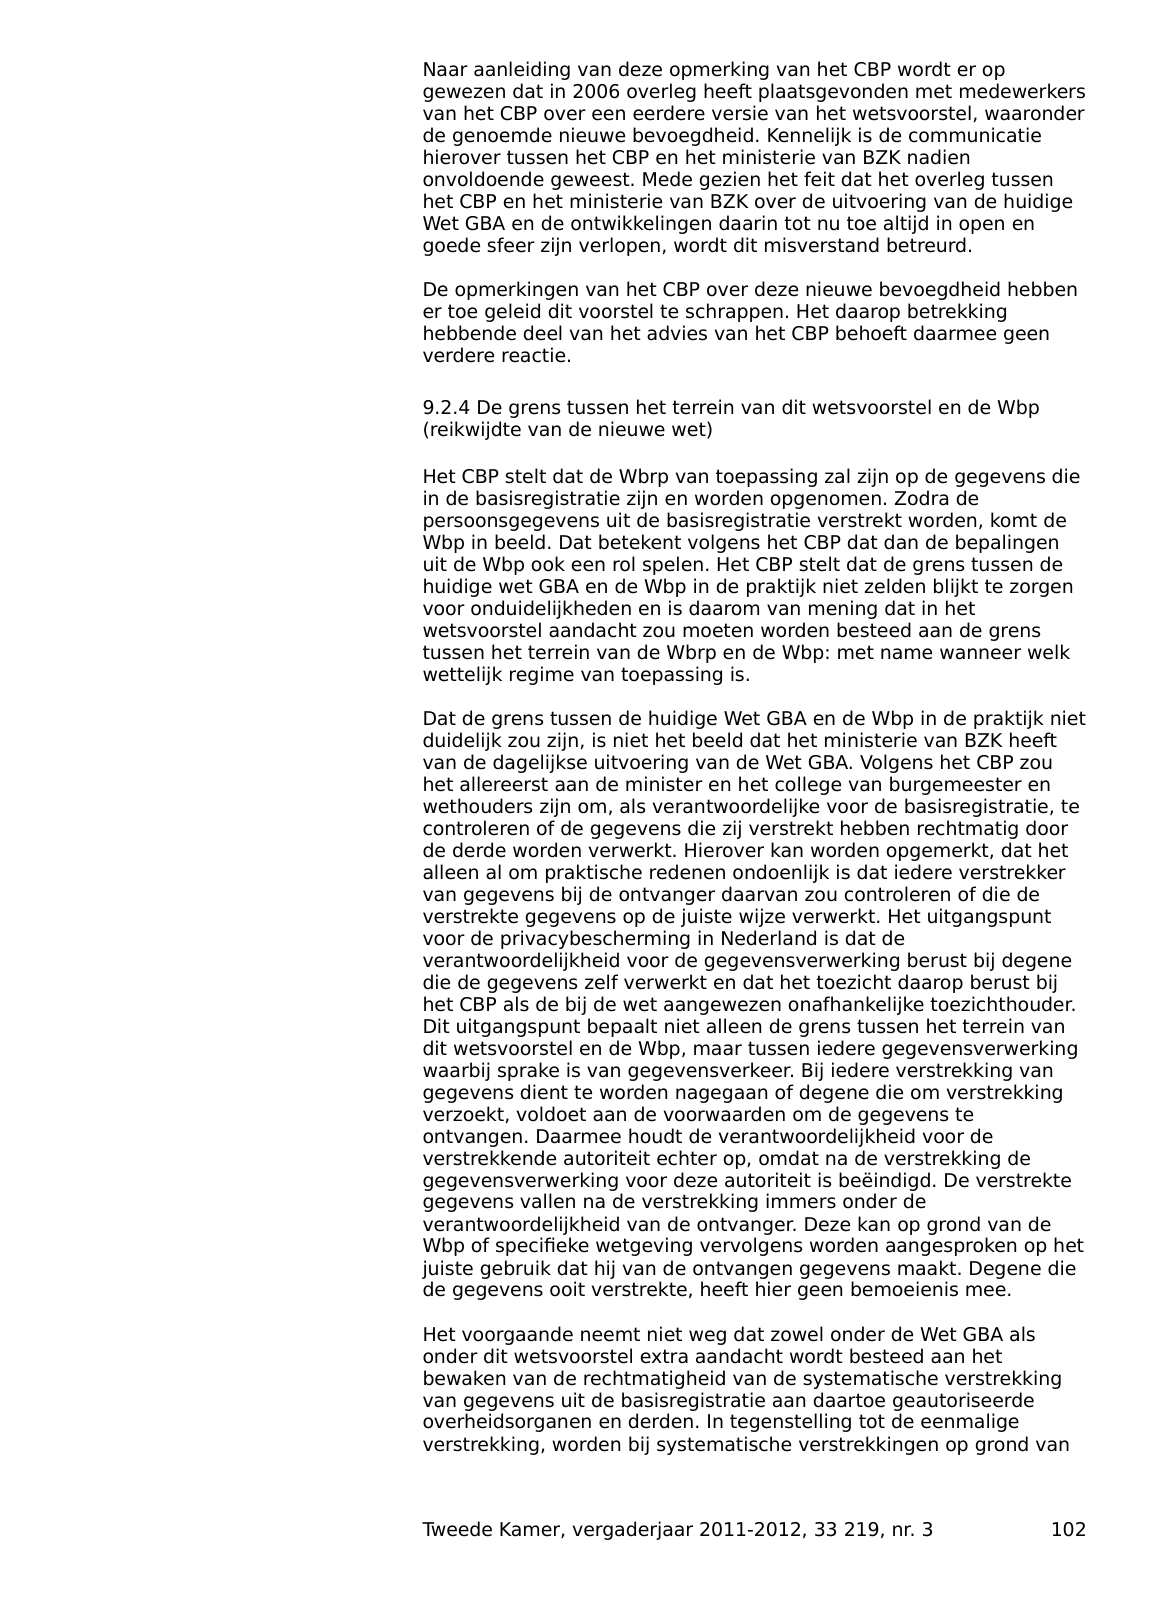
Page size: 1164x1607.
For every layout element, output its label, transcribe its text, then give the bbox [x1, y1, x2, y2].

text Het CBP stelt dat de Wbrp van toepassing zal zijn op de gegevens die in de basisregistratie zijn en worden opgenomen. Zodra de persoonsgegevens uit de basisregistratie verstrekt worden, komt de Wbp in beeld. Dat betekent volgens het CBP dat dan de bepalingen uit de Wbp ook een rol spelen. Het CBP stelt dat de grens tussen de huidige wet GBA en de Wbp in de praktijk niet zelden blijkt te zorgen voor onduidelijkheden en is daarom van mening dat in het wetsvoorstel aandacht zou moeten worden besteed aan de grens tussen het terrein van de Wbrp en de Wbp: met name wanneer welk wettelijk regime van toepassing is. [422, 466, 1087, 686]
text De opmerkingen van het CBP over deze nieuwe bevoegdheid hebben er toe geleid dit voorstel te schrappen. Het daarop betrekking hebbende deel van het advies van het CBP behoeft daarmee geen verdere reactie. [422, 279, 1087, 367]
text Het voorgaande neemt niet weg dat zowel onder de Wet GBA als onder dit wetsvoorstel extra aandacht wordt besteed aan het bewaken van de rechtmatigheid van de systematische verstrekking van gegevens uit de basisregistratie aan daartoe geautoriseerde overheidsorganen en derden. In tegenstelling tot de eenmalige verstrekking, worden bij systematische verstrekkingen op grond van [422, 1323, 1087, 1455]
text Naar aanleiding van deze opmerking van het CBP wordt er op gewezen dat in 2006 overleg heeft plaatsgevonden met medewerkers van het CBP over een eerdere versie van het wetsvoorstel, waaronder de genoemde nieuwe bevoegdheid. Kennelijk is de communicatie hierover tussen het CBP en het ministerie van BZK nadien onvoldoende geweest. Mede gezien het feit dat het overleg tussen het CBP en het ministerie van BZK over de uitvoering van de huidige Wet GBA en de ontwikkelingen daarin tot nu toe altijd in open en goede sfeer zijn verlopen, wordt dit misverstand betreurd. [422, 59, 1087, 257]
text Dat de grens tussen de huidige Wet GBA en de Wbp in de praktijk niet duidelijk zou zijn, is niet het beeld dat het ministerie van BZK heeft van de dagelijkse uitvoering van de Wet GBA. Volgens het CBP zou het allereerst aan de minister en het college van burgemeester en wethouders zijn om, als verantwoordelijke voor de basisregistratie, te controleren of de gegevens die zij verstrekt hebben rechtmatig door de derde worden verwerkt. Hierover kan worden opgemerkt, dat het alleen al om praktische redenen ondoenlijk is dat iedere verstrekker van gegevens bij de ontvanger daarvan zou controleren of die de verstrekte gegevens op de juiste wijze verwerkt. Het uitgangspunt voor de privacybescherming in Nederland is dat de verantwoordelijkheid voor de gegevensverwerking berust bij degene die de gegevens zelf verwerkt en dat het toezicht daarop berust bij het CBP als de bij de wet aangewezen onafhankelijke toezichthouder. Dit uitgangspunt bepaalt niet alleen de grens tussen het terrein van dit wetsvoorstel en de Wbp, maar tussen iedere gegevensverwerking waarbij sprake is van gegevensverkeer. Bij iedere verstrekking van gegevens dient te worden nagegaan of degene die om verstrekking verzoekt, voldoet aan de voorwaarden om de gegevens te ontvangen. Daarmee houdt de verantwoordelijkheid voor de verstrekkende autoriteit echter op, omdat na de verstrekking de gegevensverwerking voor deze autoriteit is beëindigd. De verstrekte gegevens vallen na de verstrekking immers onder de verantwoordelijkheid van de ontvanger. Deze kan op grond van de Wbp of specifieke wetgeving vervolgens worden aangesproken op het juiste gebruik dat hij van de ontvangen gegevens maakt. Degene die de gegevens ooit verstrekte, heeft hier geen bemoeienis mee. [422, 708, 1087, 1301]
subtitle 9.2.4 De grens tussen het terrein van dit wetsvoorstel en de Wbp (reikwijdte van de nieuwe wet) [422, 397, 1087, 441]
